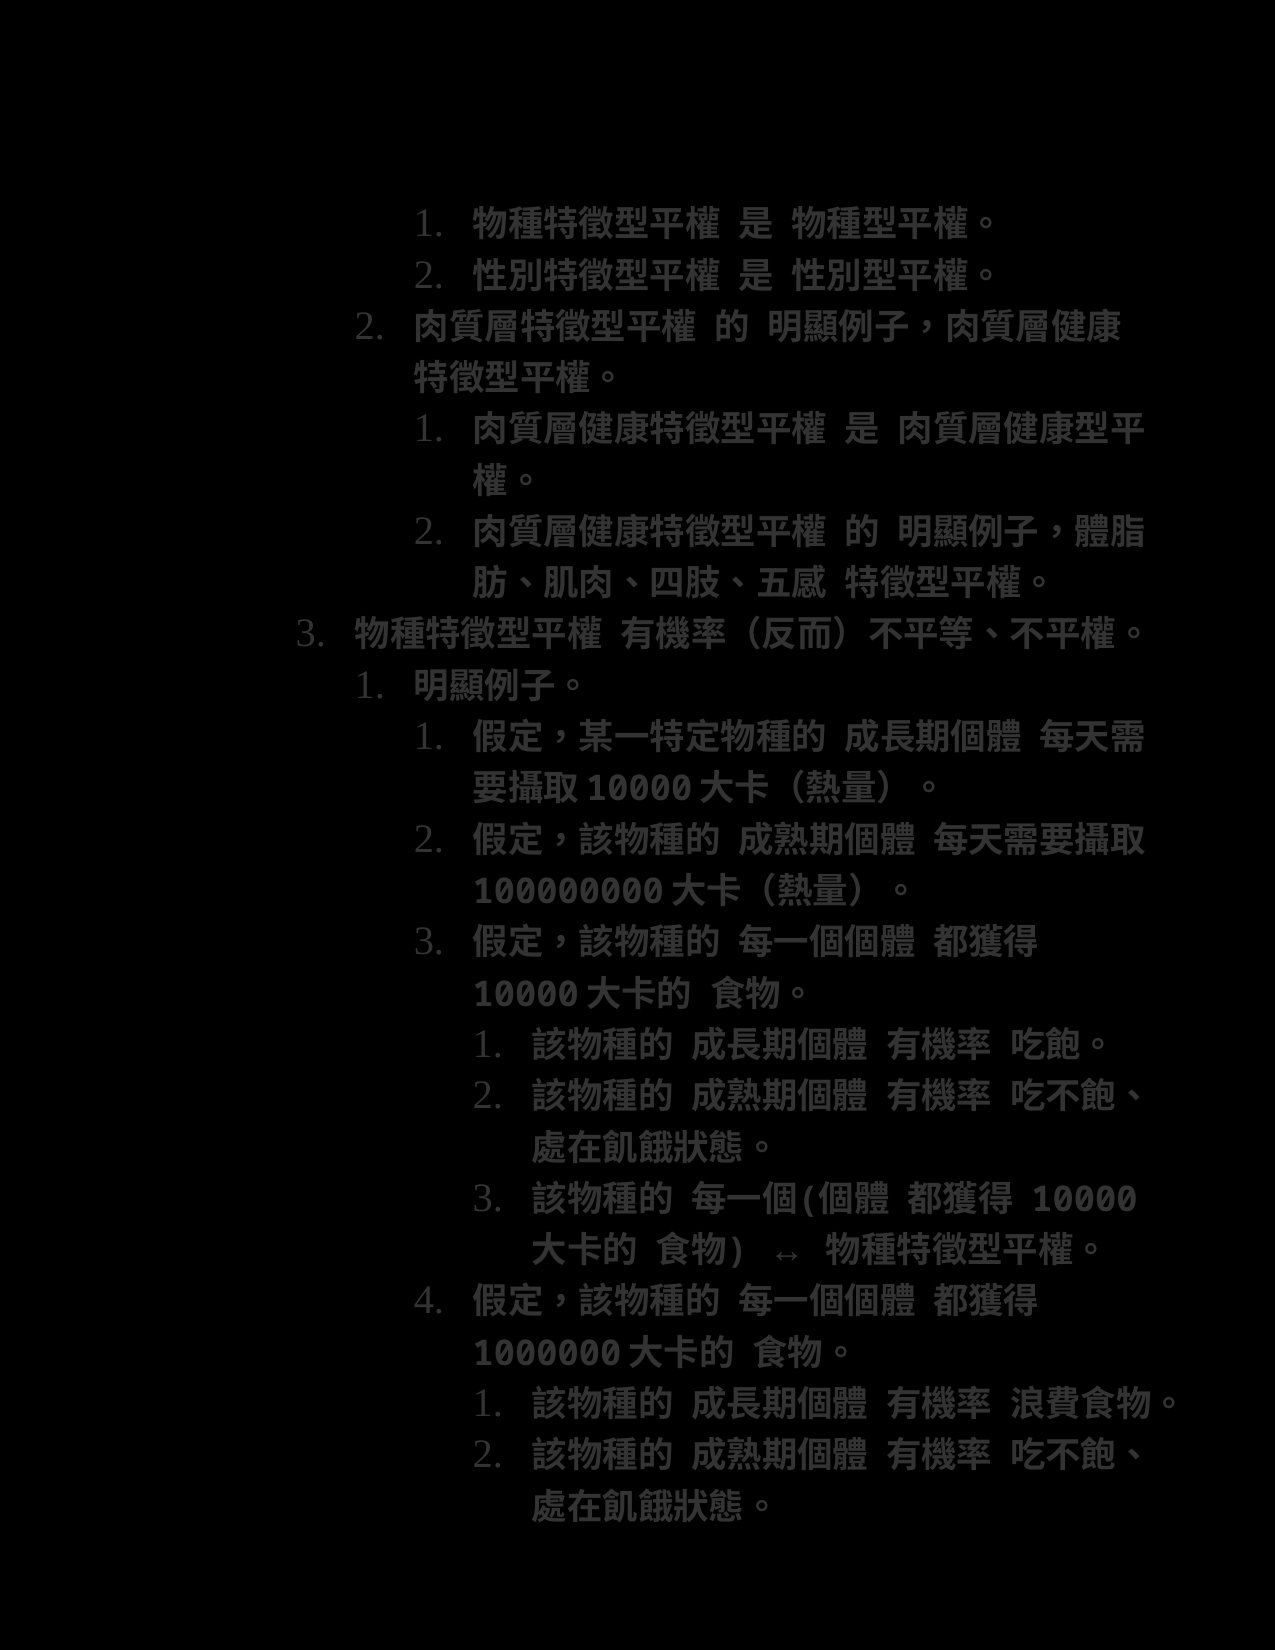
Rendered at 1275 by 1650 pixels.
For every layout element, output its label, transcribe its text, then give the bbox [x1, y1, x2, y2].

list 該物種的 成長期個體 有機率 浪費食物。 [472, 1376, 1157, 1427]
list 假定，該物種的 成熟期個體 每天需要攝取100000000大卡（熱量）。 [413, 811, 1157, 914]
list 該物種的 每一個(個體 都獲得 10000大卡的 食物) ↔ 物種特徵型平權。 [472, 1170, 1157, 1273]
list 肉質層健康特徵型平權 的 明顯例子，體脂肪、肌肉、四肢、五感 特徵型平權。 [413, 503, 1157, 606]
list 性別特徵型平權 是 性別型平權。 [413, 247, 1157, 298]
list 該物種的 成熟期個體 有機率 吃不飽、處在飢餓狀態。 [472, 1068, 1157, 1170]
list 該物種的 成長期個體 有機率 吃飽。 [472, 1016, 1157, 1068]
list 物種特徵型平權 有機率（反而）不平等、不平權。 [295, 606, 1157, 657]
list 物種特徵型平權 是 物種型平權。 [413, 196, 1157, 247]
list 該物種的 成熟期個體 有機率 吃不飽、處在飢餓狀態。 [472, 1427, 1157, 1529]
list 假定，該物種的 每一個個體 都獲得 10000大卡的 食物。 [413, 914, 1157, 1016]
list 肉質層健康特徵型平權 是 肉質層健康型平權。 [413, 401, 1157, 503]
list 假定，該物種的 每一個個體 都獲得 1000000大卡的 食物。 [413, 1273, 1157, 1376]
list 假定，某一特定物種的 成長期個體 每天需要攝取10000大卡（熱量）。 [413, 708, 1157, 811]
list 肉質層特徵型平權 的 明顯例子，肉質層健康特徵型平權。 [354, 298, 1157, 401]
list 明顯例子。 [354, 657, 1157, 708]
